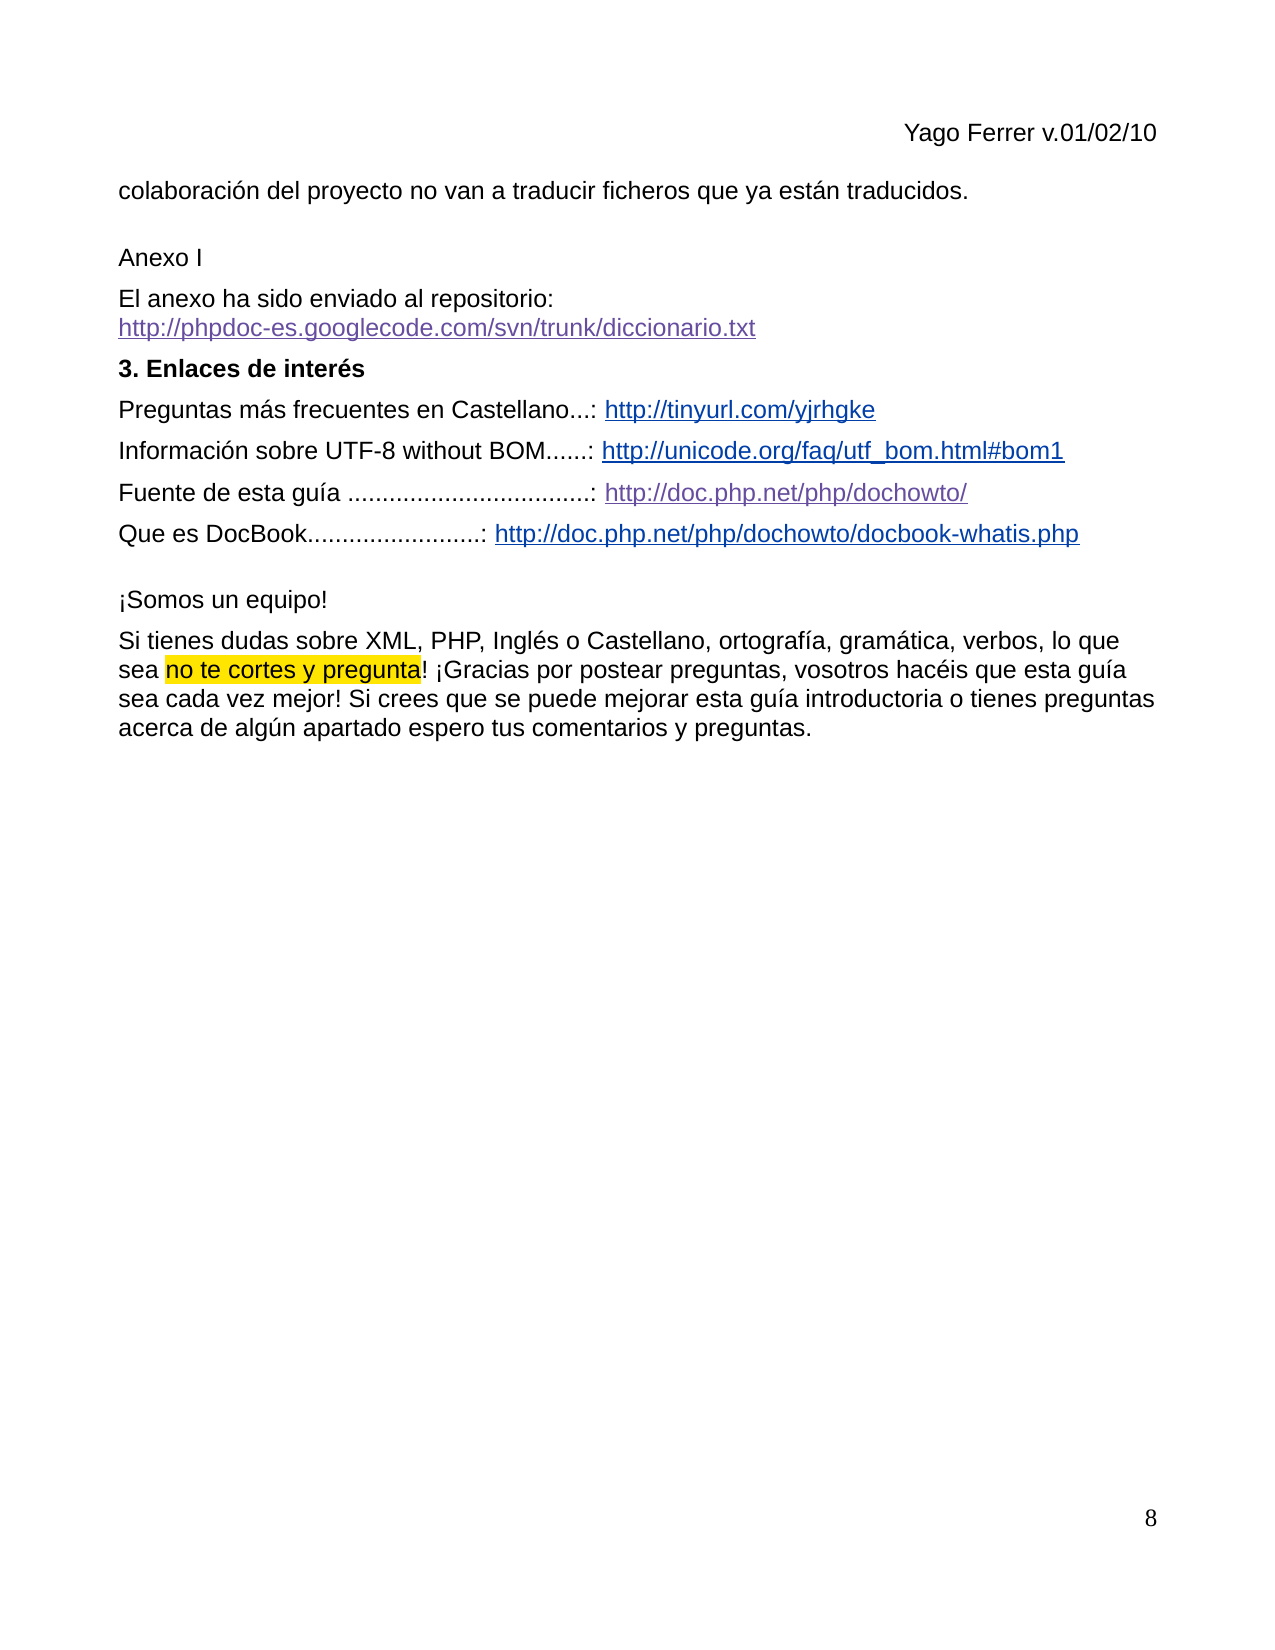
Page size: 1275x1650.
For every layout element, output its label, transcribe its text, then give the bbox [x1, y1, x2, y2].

text 3. Enlaces de interés [118, 354, 1157, 383]
text colaboración del proyecto no van a traducir ficheros que ya están traducidos. [118, 176, 1157, 205]
text Fuente de esta guía ...................................: http://doc.php.net/php/dochowto/ [118, 478, 1157, 506]
text Que es DocBook.........................: http://doc.php.net/php/dochowto/docbook-whatis.php [118, 519, 1157, 548]
text Preguntas más frecuentes en Castellano...: http://tinyurl.com/yjrhgke [118, 395, 1157, 424]
subtitle Anexo I [118, 243, 1157, 271]
subtitle ¡Somos un equipo! [118, 585, 1157, 614]
text Si tienes dudas sobre XML, PHP, Inglés o Castellano, ortografía, gramática, verbos, lo que sea no te cortes y pregunta! ¡Gracias por postear preguntas, vosotros hacéis que esta guía sea cada vez mejor! Si crees que se puede mejorar esta guía introductoria o tienes preguntas acerca de algún apartado espero tus comentarios y preguntas. [118, 626, 1157, 741]
text Información sobre UTF-8 without BOM......: http://unicode.org/faq/utf_bom.html#bom1 [118, 436, 1157, 465]
text El anexo ha sido enviado al repositorio: http://phpdoc-es.googlecode.com/svn/trunk/diccionario.txt [118, 284, 1157, 341]
